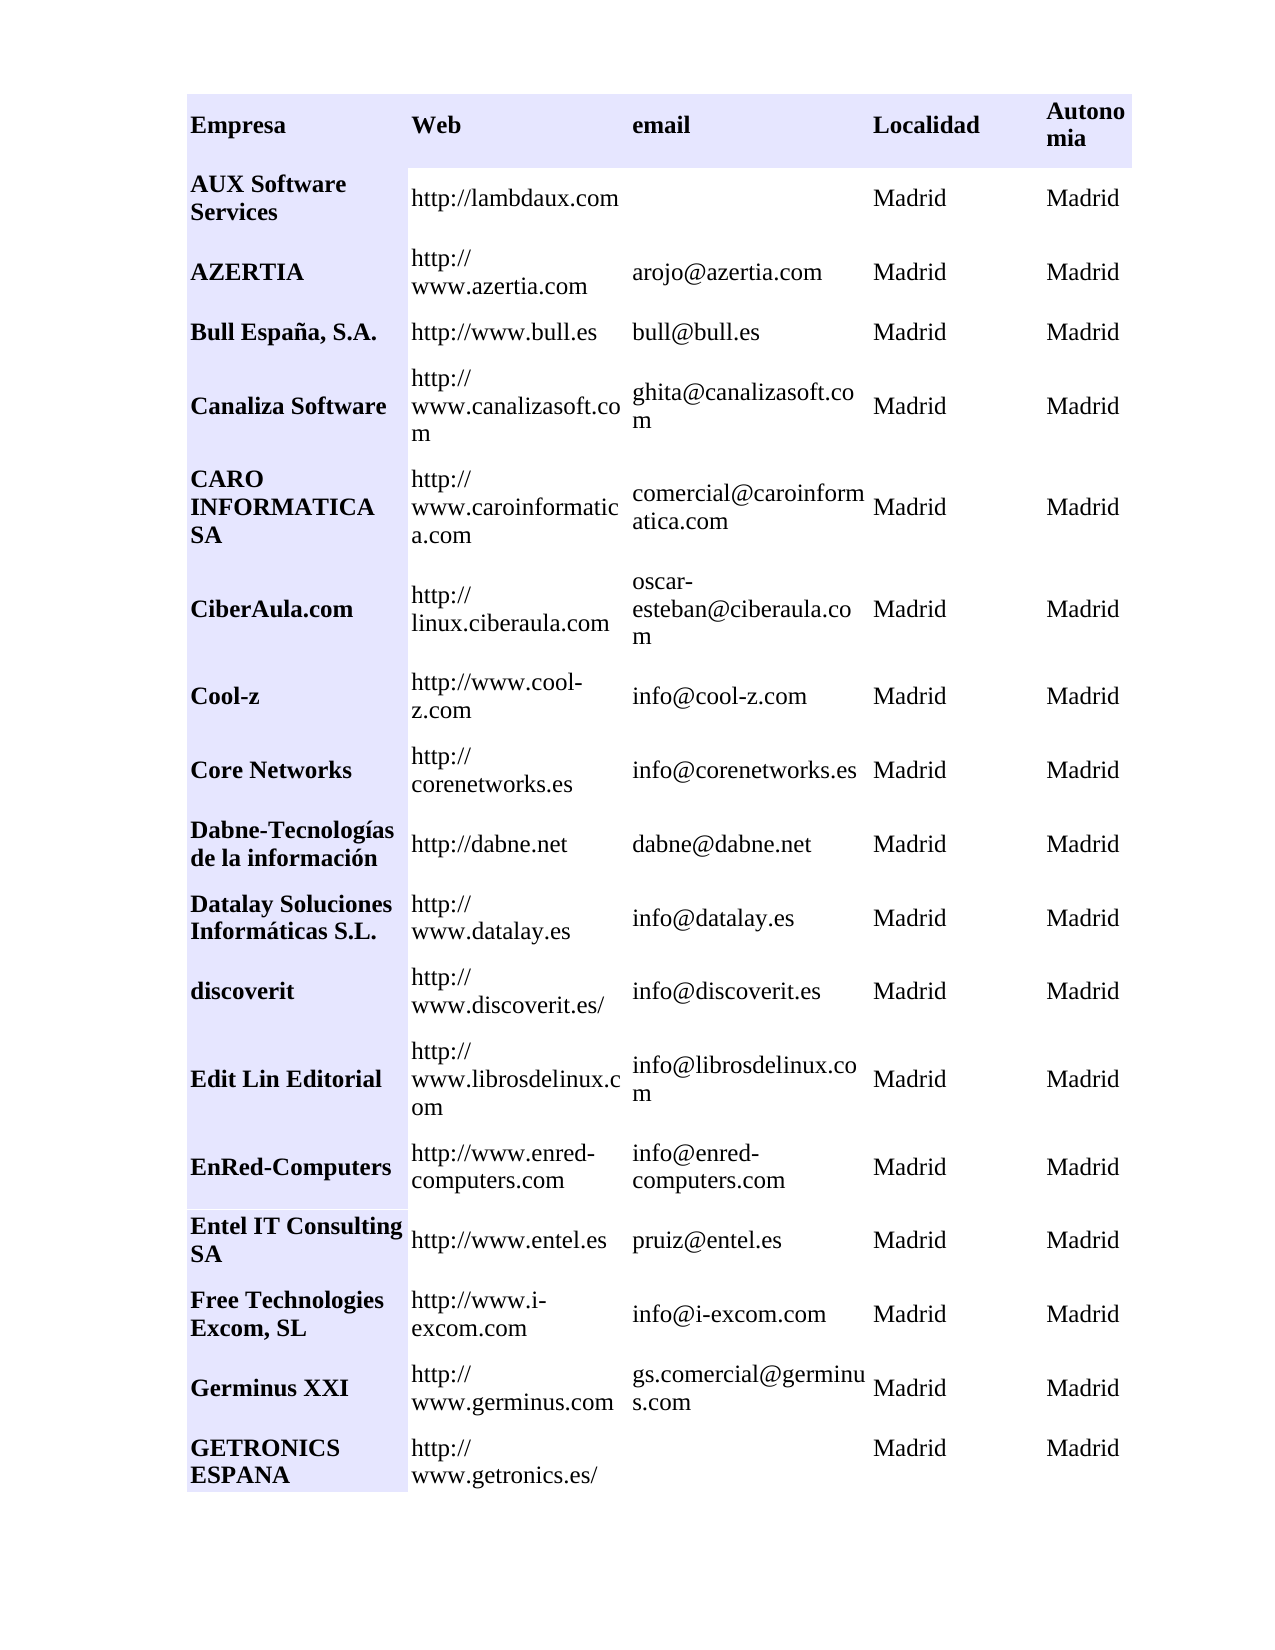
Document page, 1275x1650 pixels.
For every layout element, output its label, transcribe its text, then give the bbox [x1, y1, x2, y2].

table_cell Madrid [870, 813, 1043, 887]
table_cell http://corenetworks.es [408, 739, 629, 813]
table_cell http://www.germinus.com [408, 1357, 629, 1431]
table_cell http://www.discoverit.es/ [408, 961, 629, 1034]
table_cell Madrid [870, 739, 1043, 813]
table_header Autonomia [1043, 94, 1132, 168]
table_cell Madrid [1043, 564, 1132, 666]
table_cell CiberAula.com [187, 564, 408, 666]
table_cell arojo@azertia.com [629, 241, 870, 315]
table_cell http://www.enred-computers.com [408, 1136, 629, 1209]
table_cell Edit Lin Editorial [187, 1034, 408, 1136]
table_cell comercial@caroinformatica.com [629, 463, 870, 564]
table_cell AUX Software Services [187, 168, 408, 241]
table_cell [629, 1431, 870, 1492]
table_cell Canaliza Software [187, 361, 408, 463]
table_cell Madrid [1043, 887, 1132, 961]
table_cell http://www.entel.es [408, 1210, 629, 1283]
table_cell Madrid [870, 1431, 1043, 1492]
table_cell Core Networks [187, 739, 408, 813]
table_header Empresa [187, 94, 408, 168]
table_cell [629, 168, 870, 241]
table_cell Madrid [1043, 315, 1132, 361]
table_cell Madrid [1043, 1136, 1132, 1209]
table_cell discoverit [187, 961, 408, 1034]
table_cell info@datalay.es [629, 887, 870, 961]
table_cell Bull España, S.A. [187, 315, 408, 361]
table_cell EnRed-Computers [187, 1136, 408, 1209]
table_cell gs.comercial@germinus.com [629, 1357, 870, 1431]
table_cell CARO INFORMATICA SA [187, 463, 408, 564]
table_cell Madrid [870, 1357, 1043, 1431]
table_cell Madrid [870, 961, 1043, 1034]
table_cell Madrid [1043, 1431, 1132, 1492]
table_cell AZERTIA [187, 241, 408, 315]
table_cell Madrid [1043, 1034, 1132, 1136]
table_cell Madrid [1043, 168, 1132, 241]
table_cell info@i-excom.com [629, 1283, 870, 1357]
table_cell Free Technologies Excom, SL [187, 1283, 408, 1357]
table_header Localidad [870, 94, 1043, 168]
table_cell http://www.azertia.com [408, 241, 629, 315]
table_cell pruiz@entel.es [629, 1210, 870, 1283]
table_cell Madrid [870, 168, 1043, 241]
table_cell http://www.cool-z.com [408, 666, 629, 739]
table_cell Madrid [1043, 1210, 1132, 1283]
table_cell Madrid [1043, 361, 1132, 463]
table_cell Madrid [1043, 1283, 1132, 1357]
table_cell http://www.i-excom.com [408, 1283, 629, 1357]
table_cell Madrid [870, 887, 1043, 961]
table_cell oscar-esteban@ciberaula.com [629, 564, 870, 666]
table_cell http://www.caroinformatica.com [408, 463, 629, 564]
table_cell Madrid [870, 564, 1043, 666]
table_cell Madrid [870, 1283, 1043, 1357]
table_cell Cool-z [187, 666, 408, 739]
table_cell http://www.datalay.es [408, 887, 629, 961]
table_cell Madrid [1043, 961, 1132, 1034]
table_cell Madrid [1043, 739, 1132, 813]
table_cell info@enred-computers.com [629, 1136, 870, 1209]
table_cell GETRONICS ESPANA [187, 1431, 408, 1492]
table_cell http://lambdaux.com [408, 168, 629, 241]
table_cell http://www.bull.es [408, 315, 629, 361]
table_header email [629, 94, 870, 168]
table_cell bull@bull.es [629, 315, 870, 361]
table_cell http://www.getronics.es/ [408, 1431, 629, 1492]
table_cell Madrid [870, 315, 1043, 361]
table_cell Germinus XXI [187, 1357, 408, 1431]
table_cell info@corenetworks.es [629, 739, 870, 813]
table_cell Dabne-Tecnologías de la información [187, 813, 408, 887]
table_cell Madrid [870, 1210, 1043, 1283]
table_cell http://www.librosdelinux.com [408, 1034, 629, 1136]
table_cell Madrid [870, 666, 1043, 739]
table_cell http://www.canalizasoft.com [408, 361, 629, 463]
table_cell Madrid [1043, 666, 1132, 739]
table_cell http://dabne.net [408, 813, 629, 887]
table_cell Madrid [1043, 813, 1132, 887]
table_cell Madrid [870, 1034, 1043, 1136]
table_cell info@librosdelinux.com [629, 1034, 870, 1136]
table_cell Madrid [870, 1136, 1043, 1209]
table_cell Madrid [1043, 1357, 1132, 1431]
table_cell Madrid [870, 463, 1043, 564]
table_cell dabne@dabne.net [629, 813, 870, 887]
table_cell Madrid [870, 241, 1043, 315]
table_cell Madrid [1043, 241, 1132, 315]
table_cell info@discoverit.es [629, 961, 870, 1034]
table_cell Madrid [1043, 463, 1132, 564]
table_cell Datalay Soluciones Informáticas S.L. [187, 887, 408, 961]
table_cell Entel IT Consulting SA [187, 1210, 408, 1283]
table_cell info@cool-z.com [629, 666, 870, 739]
table_cell Madrid [870, 361, 1043, 463]
table_header Web [408, 94, 629, 168]
table_cell http://linux.ciberaula.com [408, 564, 629, 666]
table_cell ghita@canalizasoft.com [629, 361, 870, 463]
